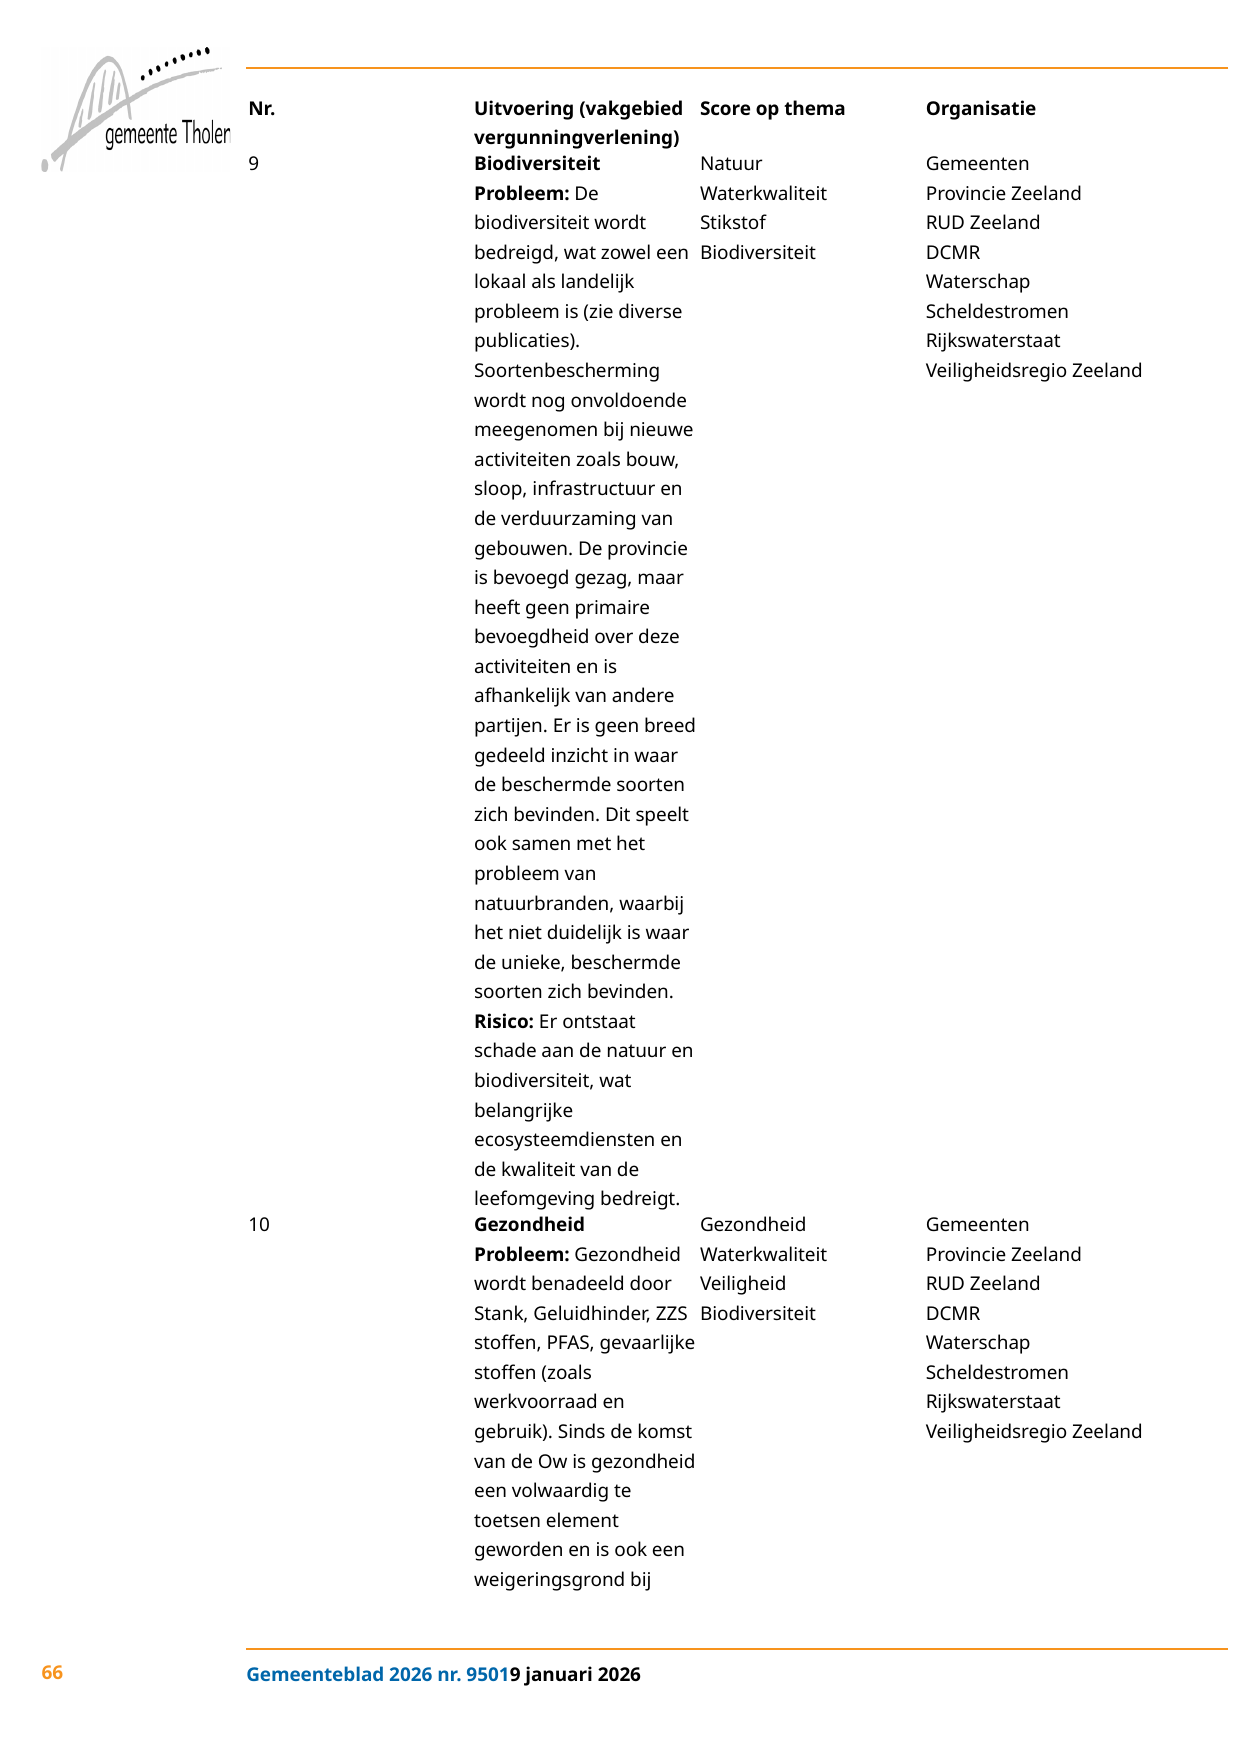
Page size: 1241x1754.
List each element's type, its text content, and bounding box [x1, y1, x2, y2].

table_cell Natuur Waterkwaliteit Stikstof Biodiversiteit [700, 150, 926, 1211]
table_header Score op thema [700, 95, 926, 150]
table_cell Gezondheid Probleem: Gezondheid wordt benadeeld door Stank, Geluidhinder, ZZS stoffen, PFAS, gevaarlijke stoffen (zoals werkvoorraad en gebruik). Sinds de komst van de Ow is gezondheid een volwaardig te toetsen element geworden en is ook een weigeringsgrond bij [474, 1211, 700, 1592]
table_header Organisatie [926, 95, 1152, 150]
table_header Uitvoering (vakgebied vergunningverlening) [474, 95, 700, 150]
table_cell Biodiversiteit Probleem: De biodiversiteit wordt bedreigd, wat zowel een lokaal als landelijk probleem is (zie diverse publicaties). Soortenbescherming wordt nog onvoldoende meegenomen bij nieuwe activiteiten zoals bouw, sloop, infrastructuur en de verduurzaming van gebouwen. De provincie is bevoegd gezag, maar heeft geen primaire bevoegdheid over deze activiteiten en is afhankelijk van andere partijen. Er is geen breed gedeeld inzicht in waar de beschermde soorten zich bevinden. Dit speelt ook samen met het probleem van natuurbranden, waarbij het niet duidelijk is waar de unieke, beschermde soorten zich bevinden. Risico: Er ontstaat schade aan de natuur en biodiversiteit, wat belangrijke ecosysteemdiensten en de kwaliteit van de leefomgeving bedreigt. [474, 150, 700, 1211]
table_header Nr. [248, 95, 474, 150]
table_cell 9 [248, 150, 474, 1211]
table_cell Gemeenten Provincie Zeeland RUD Zeeland DCMR Waterschap Scheldestromen Rijkswaterstaat Veiligheidsregio Zeeland [926, 150, 1152, 1211]
table_cell Gezondheid Waterkwaliteit Veiligheid Biodiversiteit [700, 1211, 926, 1592]
table_cell Gemeenten Provincie Zeeland RUD Zeeland DCMR Waterschap Scheldestromen Rijkswaterstaat Veiligheidsregio Zeeland [926, 1211, 1152, 1592]
picture [41, 47, 231, 172]
table_cell 10 [248, 1211, 474, 1592]
